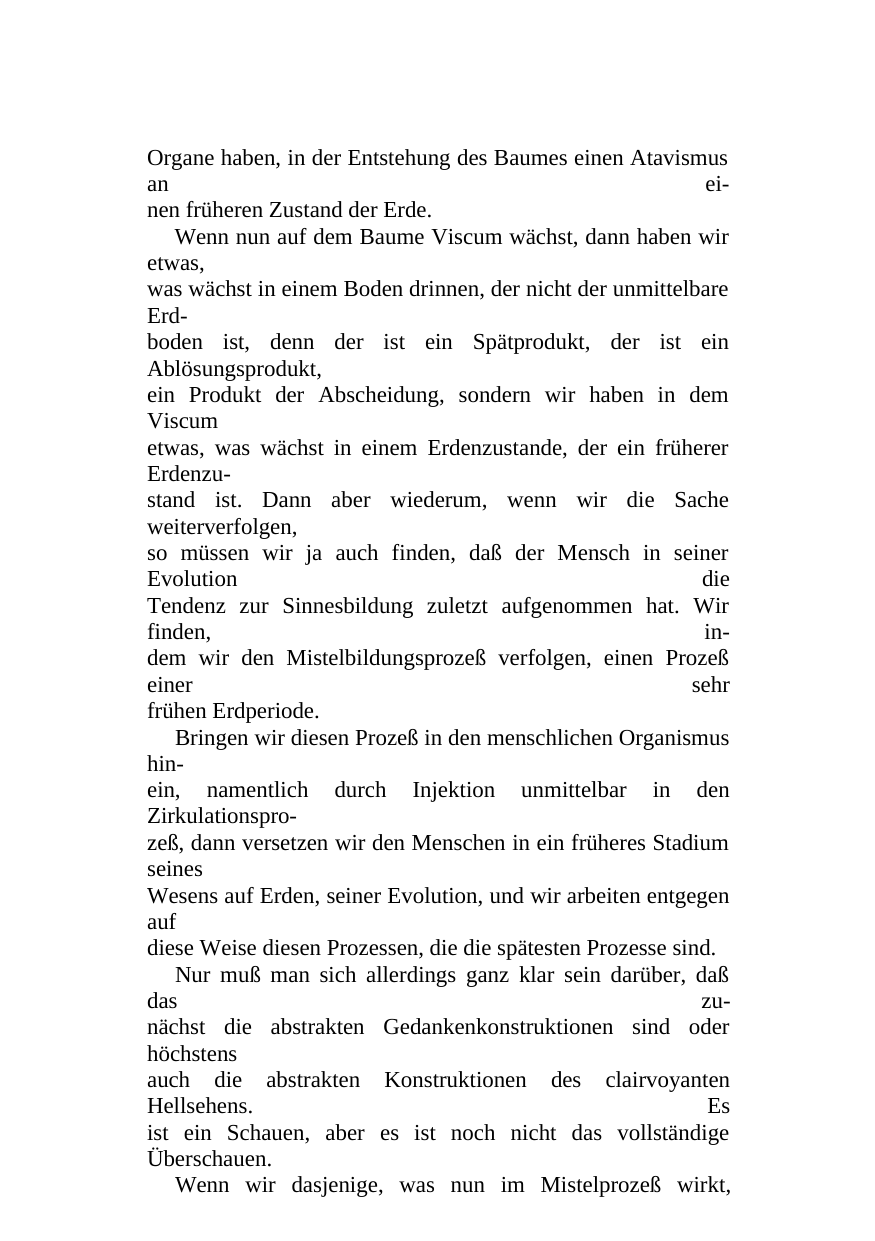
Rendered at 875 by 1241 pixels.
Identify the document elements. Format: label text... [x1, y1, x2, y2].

text Wenn nun auf dem Baume Viscum wächst, dann haben wir etwas, was wächst in einem Boden drinnen, der nicht der unmittelbare Erd- boden ist, denn der ist ein Spätprodukt, der ist ein Ablösungsprodukt, ein Produkt der Abscheidung, sondern wir haben in dem Viscum etwas, was wächst in einem Erdenzustande, der ein früherer Erdenzu- stand ist. Dann aber wiederum, wenn wir die Sache weiterverfolgen, so müssen wir ja auch finden, daß der Mensch in seiner Evolution die Tendenz zur Sinnesbildung zuletzt aufgenommen hat. Wir finden, in- dem wir den Mistelbildungsprozeß verfolgen, einen Prozeß einer sehr frühen Erdperiode. [147, 223, 730, 723]
text Wenn wir dasjenige, was nun im Mistelprozeß wirkt, [147, 1172, 732, 1198]
text Organe haben, in der Entstehung des Baumes einen Atavismus an ei- nen früheren Zustand der Erde. [147, 144, 729, 223]
text Bringen wir diesen Prozeß in den menschlichen Organismus hin- ein, namentlich durch Injektion unmittelbar in den Zirkulationspro- zeß, dann versetzen wir den Menschen in ein früheres Stadium seines Wesens auf Erden, seiner Evolution, und wir arbeiten entgegen auf diese Weise diesen Prozessen, die die spätesten Prozesse sind. [147, 723, 730, 961]
text Nur muß man sich allerdings ganz klar sein darüber, daß das zu- nächst die abstrakten Gedankenkonstruktionen sind oder höchstens auch die abstrakten Konstruktionen des clairvoyanten Hellsehens. Es ist ein Schauen, aber es ist noch nicht das vollständige Überschauen. [147, 961, 730, 1172]
